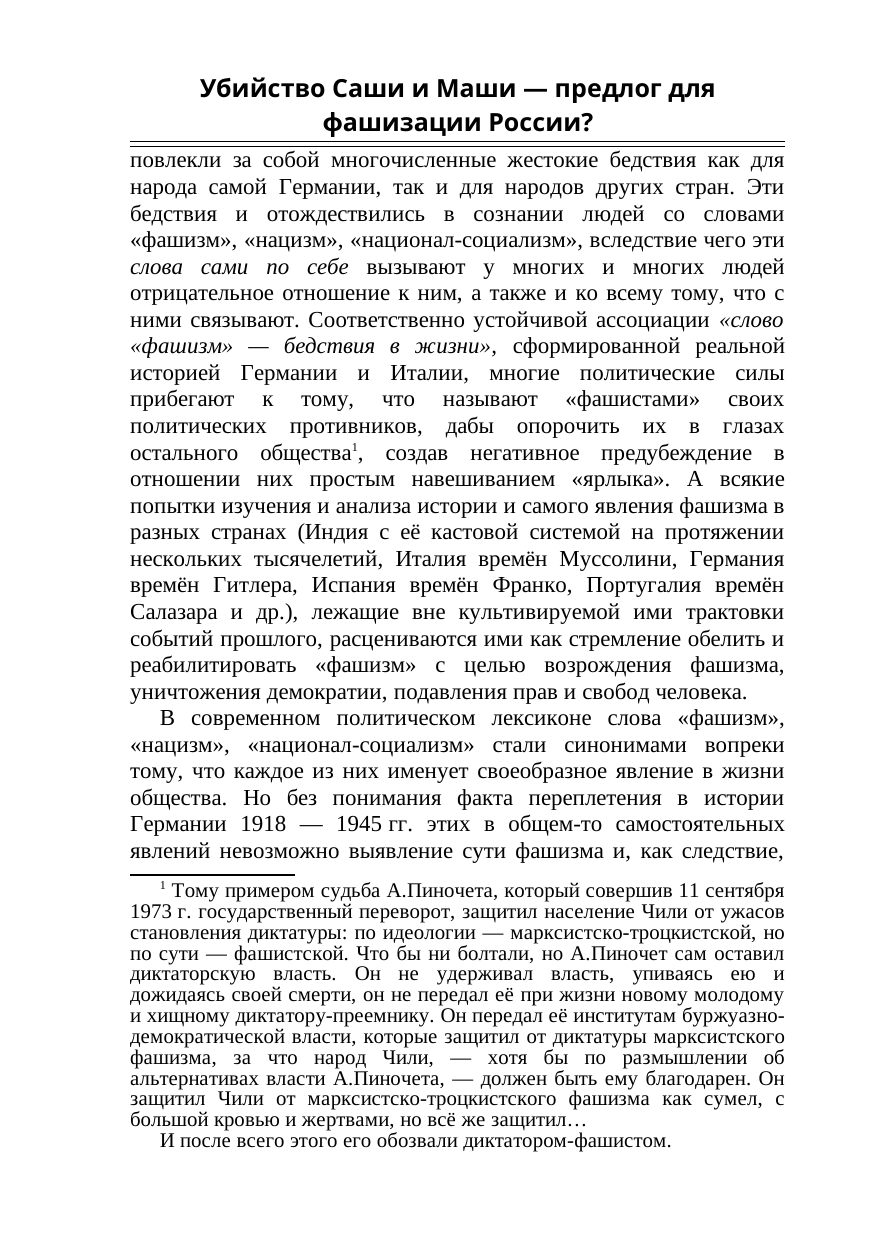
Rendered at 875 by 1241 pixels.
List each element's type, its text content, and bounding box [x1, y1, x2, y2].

text И после всего этого его обозвали диктатором-фашистом. [130, 1131, 785, 1152]
text Тому примером судьба А.Пиночета, который совершив 11 сентября 1973 г. государственный переворот, защитил население Чили от ужасов становления диктатуры: по идеологии — марксистско-троцкистской, но по сути — фашистской. Что бы ни болтали, но А.Пиночет сам оставил диктаторскую власть. Он не удерживал власть, упиваясь ею и дожидаясь своей смерти, он не передал её при жизни новому молодому и хищному диктатору-преемнику. Он передал её институтам буржуазно-демокра­ти­ческой власти, которые защитил от диктатуры марксистского фашизма, за что народ Чили, — хотя бы по размышлении об альтернативах власти А.Пиночета, — должен быть ему благодарен. Он защитил Чили от марксистско-троцкистского фашизма как сумел, с большой кровью и жертвами, но всё же защитил… [130, 881, 785, 1131]
text В современном политическом лексиконе слова «фашизм», «нацизм», «национал-социализм» стали синонимами вопреки тому, что каждое из них именует своеобразное явление в жизни общества. Но без понимания факта переплетения в истории Германии 1918 — 1945 гг. этих в общем-то самостоятельных явлений невозможно выявление сути фашизма и, как следствие, [130, 704, 785, 863]
text повлекли за собой многочисленные жестокие бедствия как для народа самой Германии, так и для народов других стран. Эти бедствия и отождествились в сознании людей со словами «фашизм», «нацизм», «национал-социализм», вследствие чего эти слова сами по себе вызывают у многих и многих людей отрицательное отношение к ним, а также и ко всему тому, что с ними связывают. Соответственно устойчивой ассоциации «слово «фашизм» — бедствия в жизни», сформированной реальной историей Германии и Италии, многие политические силы прибегают к тому, что называют «фашистами» своих политических противников, дабы опорочить их в глазах остального общества, создав негативное предубеждение в отношении них простым навешиванием «ярлыка». А всякие попытки изучения и анализа истории и самого явления фашизма в разных странах (Индия с её кастовой системой на протяжении нескольких тысячелетий, Италия времён Муссолини, Германия времён Гитлера, Испания времён Франко, Португалия времён Салазара и др.), лежащие вне культивируемой ими трактовки событий прошлого, расцениваются ими как стремление обелить и реабилитировать «фашизм» с целью возрождения фашизма, уничтожения демократии, подавления прав и свобод человека. [130, 147, 785, 704]
